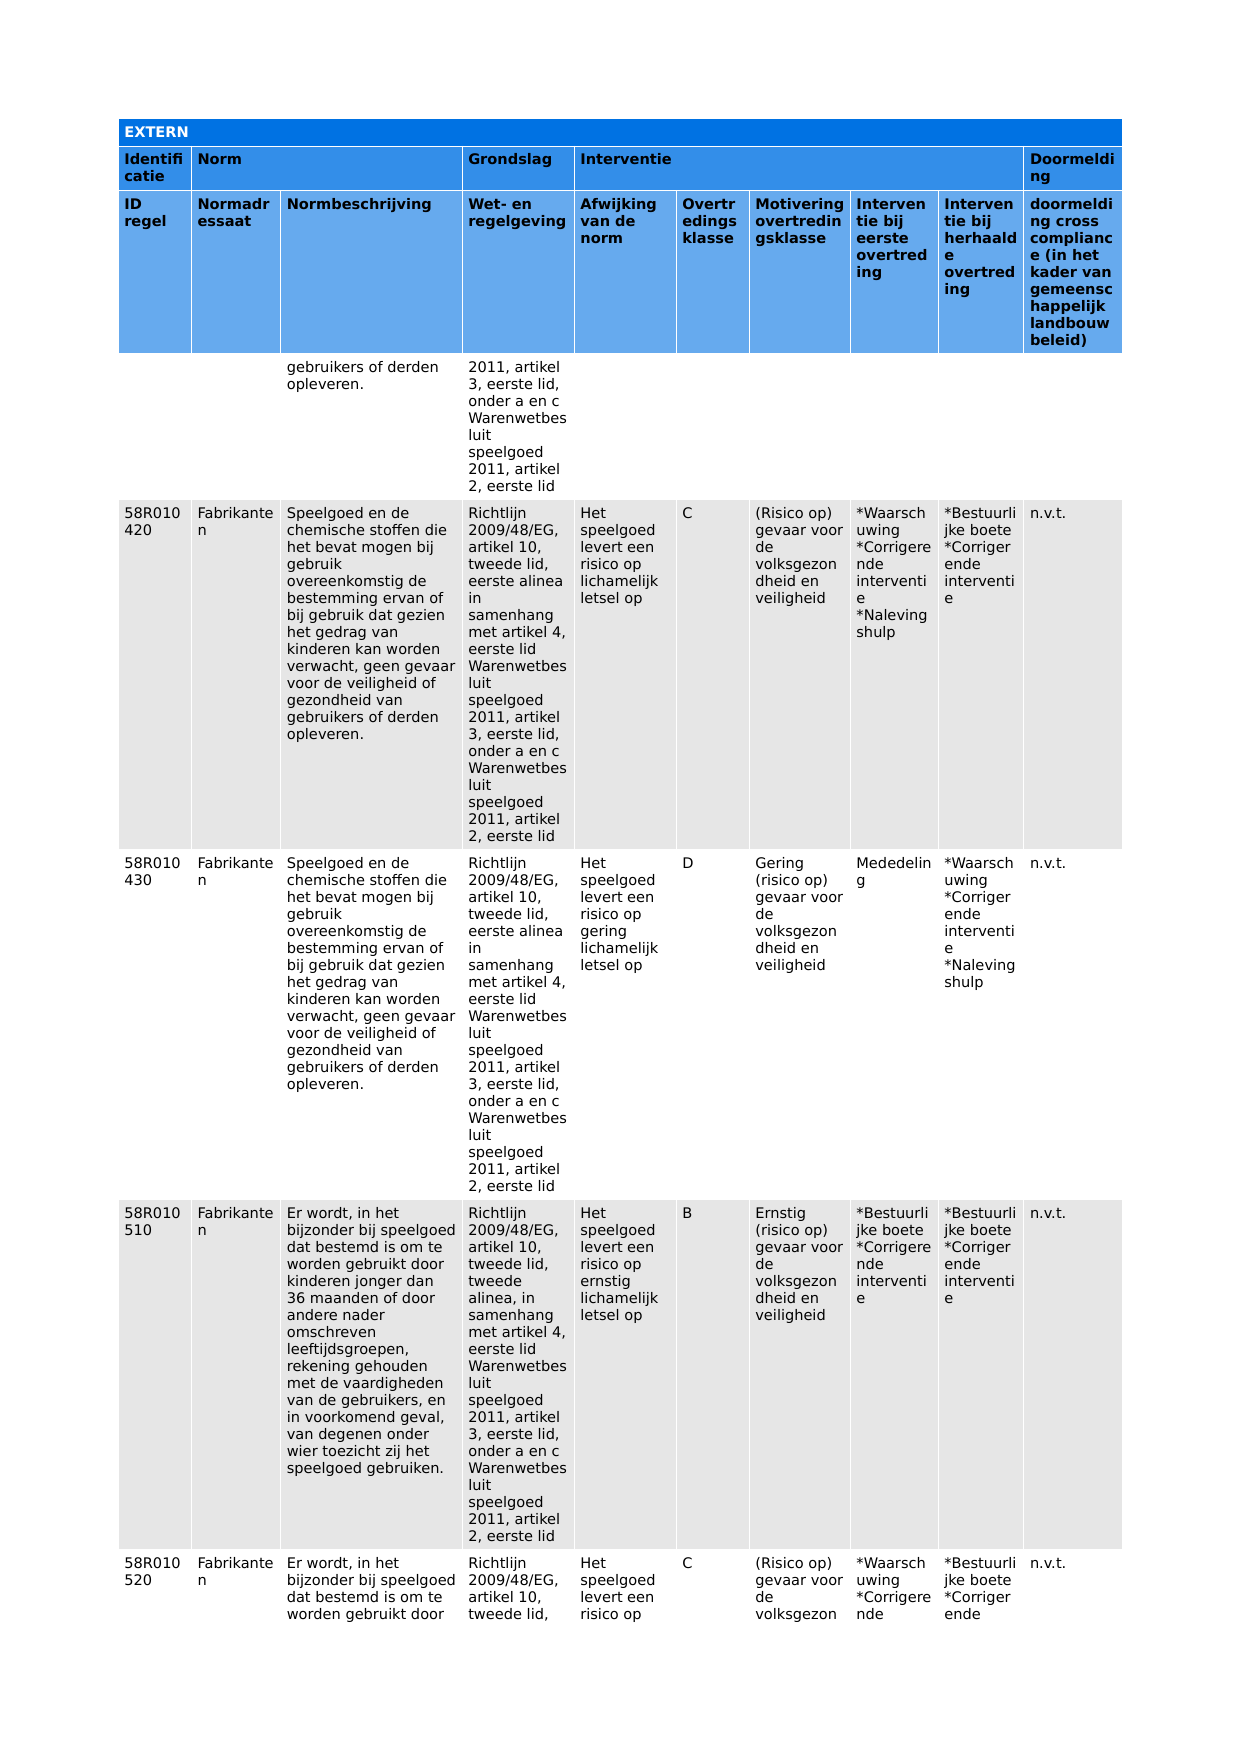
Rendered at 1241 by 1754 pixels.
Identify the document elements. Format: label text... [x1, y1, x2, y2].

table_cell gebruikers of derden opleveren. [281, 354, 462, 499]
table_cell [750, 354, 850, 499]
table_cell Afwijking van de norm [575, 191, 676, 353]
table_cell Grondslag [463, 147, 574, 190]
table_cell n.v.t. [1024, 1200, 1122, 1549]
table_cell Interventie bij herhaalde overtreding [939, 191, 1023, 353]
table_cell Richtlijn 2009/48/EG, artikel 10, tweede lid, eerste alinea in samenhang met artikel 4, eerste lid Warenwetbesluit speelgoed 2011, artikel 3, eerste lid, onder a en c Warenwetbesluit speelgoed 2011, artikel 2, eerste lid [463, 850, 574, 1199]
table_cell *Bestuurlijke boete *Corrigerende [939, 1550, 1023, 1628]
table_cell *Waarschuwing *Corrigerende interventie *Nalevingshulp [851, 500, 938, 849]
table_cell [851, 354, 938, 499]
table_cell Gering (risico op) gevaar voor de volksgezondheid en veiligheid [750, 850, 850, 1199]
table_cell Normbeschrijving [281, 191, 462, 353]
table_cell Fabrikanten [192, 1550, 280, 1628]
table_cell Identificatie [119, 147, 191, 190]
table_cell *Bestuurlijke boete *Corrigerende interventie [851, 1200, 938, 1549]
table_cell Wet- en regelgeving [463, 191, 574, 353]
table_cell [1024, 354, 1122, 499]
table_header EXTERN [119, 119, 1122, 146]
table_cell C [677, 1550, 749, 1628]
table_cell Richtlijn 2009/48/EG, artikel 10, tweede lid, tweede alinea, in samenhang met artikel 4, eerste lid Warenwetbesluit speelgoed 2011, artikel 3, eerste lid, onder a en c Warenwetbesluit speelgoed 2011, artikel 2, eerste lid [463, 1200, 574, 1549]
table_cell B [677, 1200, 749, 1549]
table_cell n.v.t. [1024, 500, 1122, 849]
table_cell Richtlijn 2009/48/EG, artikel 10, tweede lid, eerste alinea in samenhang met artikel 4, eerste lid Warenwetbesluit speelgoed 2011, artikel 3, eerste lid, onder a en c Warenwetbesluit speelgoed 2011, artikel 2, eerste lid [463, 500, 574, 849]
table_cell *Waarschuwing *Corrigerende interventie *Nalevingshulp [939, 850, 1023, 1199]
table_cell C [677, 500, 749, 849]
table_cell 58R010510 [119, 1200, 191, 1549]
table_cell Richtlijn 2009/48/EG, artikel 10, tweede lid, [463, 1550, 574, 1628]
table_cell 58R010520 [119, 1550, 191, 1628]
table_cell Ernstig (risico op) gevaar voor de volksgezondheid en veiligheid [750, 1200, 850, 1549]
table_cell [677, 354, 749, 499]
table_cell Het speelgoed levert een risico op ernstig lichamelijk letsel op [575, 1200, 676, 1549]
table_cell Fabrikanten [192, 1200, 280, 1549]
table_cell 58R010430 [119, 850, 191, 1199]
table_cell Normadressaat [192, 191, 280, 353]
table_cell ID regel [119, 191, 191, 353]
table_cell *Bestuurlijke boete *Corrigerende interventie [939, 1200, 1023, 1549]
table_cell *Bestuurlijke boete *Corrigerende interventie [939, 500, 1023, 849]
table_cell Overtredingsklasse [677, 191, 749, 353]
table_cell 58R010420 [119, 500, 191, 849]
table_cell Er wordt, in het bijzonder bij speelgoed dat bestemd is om te worden gebruikt door kinderen jonger dan 36 maanden of door andere nader omschreven leeftijdsgroepen, rekening gehouden met de vaardigheden van de gebruikers, en in voorkomend geval, van degenen onder wier toezicht zij het speelgoed gebruiken. [281, 1200, 462, 1549]
table_cell [192, 354, 280, 499]
table_cell *Waarschuwing *Corrigerende [851, 1550, 938, 1628]
table_cell Interventie [575, 147, 1023, 190]
table_cell Het speelgoed levert een risico op gering lichamelijk letsel op [575, 850, 676, 1199]
table_cell doormelding cross compliance (in het kader van gemeenschappelijk landbouwbeleid) [1024, 191, 1122, 353]
table_cell 2011, artikel 3, eerste lid, onder a en c Warenwetbesluit speelgoed 2011, artikel 2, eerste lid [463, 354, 574, 499]
table_cell Er wordt, in het bijzonder bij speelgoed dat bestemd is om te worden gebruikt door [281, 1550, 462, 1628]
table_cell [575, 354, 676, 499]
table_cell (Risico op) gevaar voor de volksgezon [750, 1550, 850, 1628]
table_cell Het speelgoed levert een risico op [575, 1550, 676, 1628]
table_cell Het speelgoed levert een risico op lichamelijk letsel op [575, 500, 676, 849]
table_cell Norm [192, 147, 462, 190]
table_cell Speelgoed en de chemische stoffen die het bevat mogen bij gebruik overeenkomstig de bestemming ervan of bij gebruik dat gezien het gedrag van kinderen kan worden verwacht, geen gevaar voor de veiligheid of gezondheid van gebruikers of derden opleveren. [281, 850, 462, 1199]
table_cell n.v.t. [1024, 1550, 1122, 1628]
table_cell Motivering overtredingsklasse [750, 191, 850, 353]
table_cell Speelgoed en de chemische stoffen die het bevat mogen bij gebruik overeenkomstig de bestemming ervan of bij gebruik dat gezien het gedrag van kinderen kan worden verwacht, geen gevaar voor de veiligheid of gezondheid van gebruikers of derden opleveren. [281, 500, 462, 849]
table_cell Doormelding [1024, 147, 1122, 190]
table_cell [119, 354, 191, 499]
table_cell Fabrikanten [192, 500, 280, 849]
table_cell n.v.t. [1024, 850, 1122, 1199]
table_cell Mededeling [851, 850, 938, 1199]
table_cell [939, 354, 1023, 499]
table_cell (Risico op) gevaar voor de volksgezondheid en veiligheid [750, 500, 850, 849]
table_cell Interventie bij eerste overtreding [851, 191, 938, 353]
table_cell Fabrikanten [192, 850, 280, 1199]
table_cell D [677, 850, 749, 1199]
